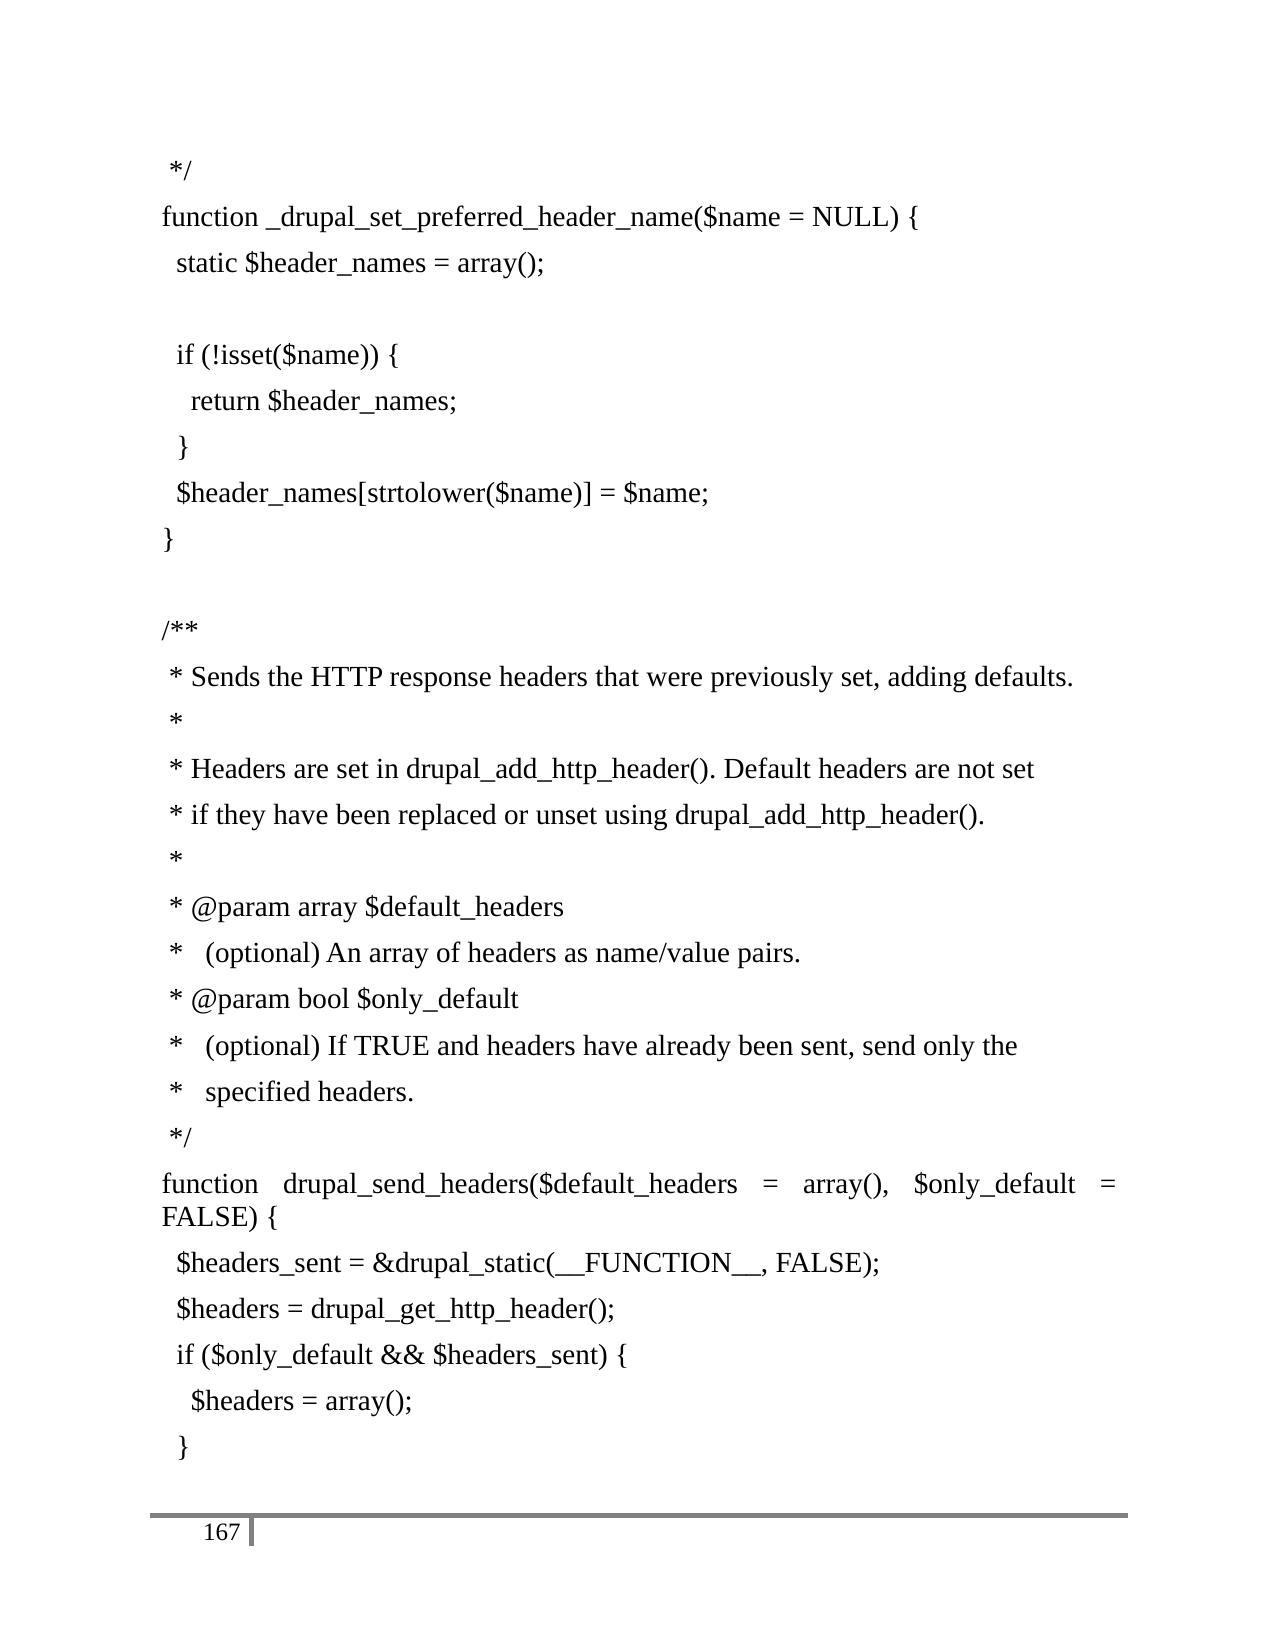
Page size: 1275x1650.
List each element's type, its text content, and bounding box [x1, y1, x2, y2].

text } [161, 1429, 1117, 1463]
text * Headers are set in drupal_add_http_header(). Default headers are not set [161, 751, 1117, 785]
text * (optional) If TRUE and headers have already been sent, send only the [161, 1028, 1117, 1061]
text $header_names[strtolower($name)] = $name; [161, 475, 1117, 509]
text if (!isset($name)) { [161, 337, 1117, 371]
text $headers = array(); [161, 1383, 1117, 1417]
text * if they have been replaced or unset using drupal_add_http_header(). [161, 797, 1117, 831]
text function _drupal_set_preferred_header_name($name = NULL) { [161, 199, 1117, 232]
text return $header_names; [161, 383, 1117, 417]
text */ [161, 1120, 1117, 1153]
text $headers_sent = &drupal_static(__FUNCTION__, FALSE); [161, 1245, 1117, 1279]
text * Sends the HTTP response headers that were previously set, adding defaults. [161, 659, 1117, 693]
text */ [161, 153, 1117, 186]
text * [161, 843, 1117, 877]
text static $header_names = array(); [161, 245, 1117, 278]
text * @param bool $only_default [161, 982, 1117, 1015]
text function drupal_send_headers($default_headers = array(), $only_default = FALSE) { [161, 1166, 1117, 1233]
text } [161, 521, 1117, 555]
text * (optional) An array of headers as name/value pairs. [161, 936, 1117, 969]
text } [161, 429, 1117, 463]
text $headers = drupal_get_http_header(); [161, 1291, 1117, 1325]
text * [161, 705, 1117, 739]
text * @param array $default_headers [161, 889, 1117, 923]
text if ($only_default && $headers_sent) { [161, 1337, 1117, 1371]
text * specified headers. [161, 1074, 1117, 1107]
text /** [161, 613, 1117, 647]
